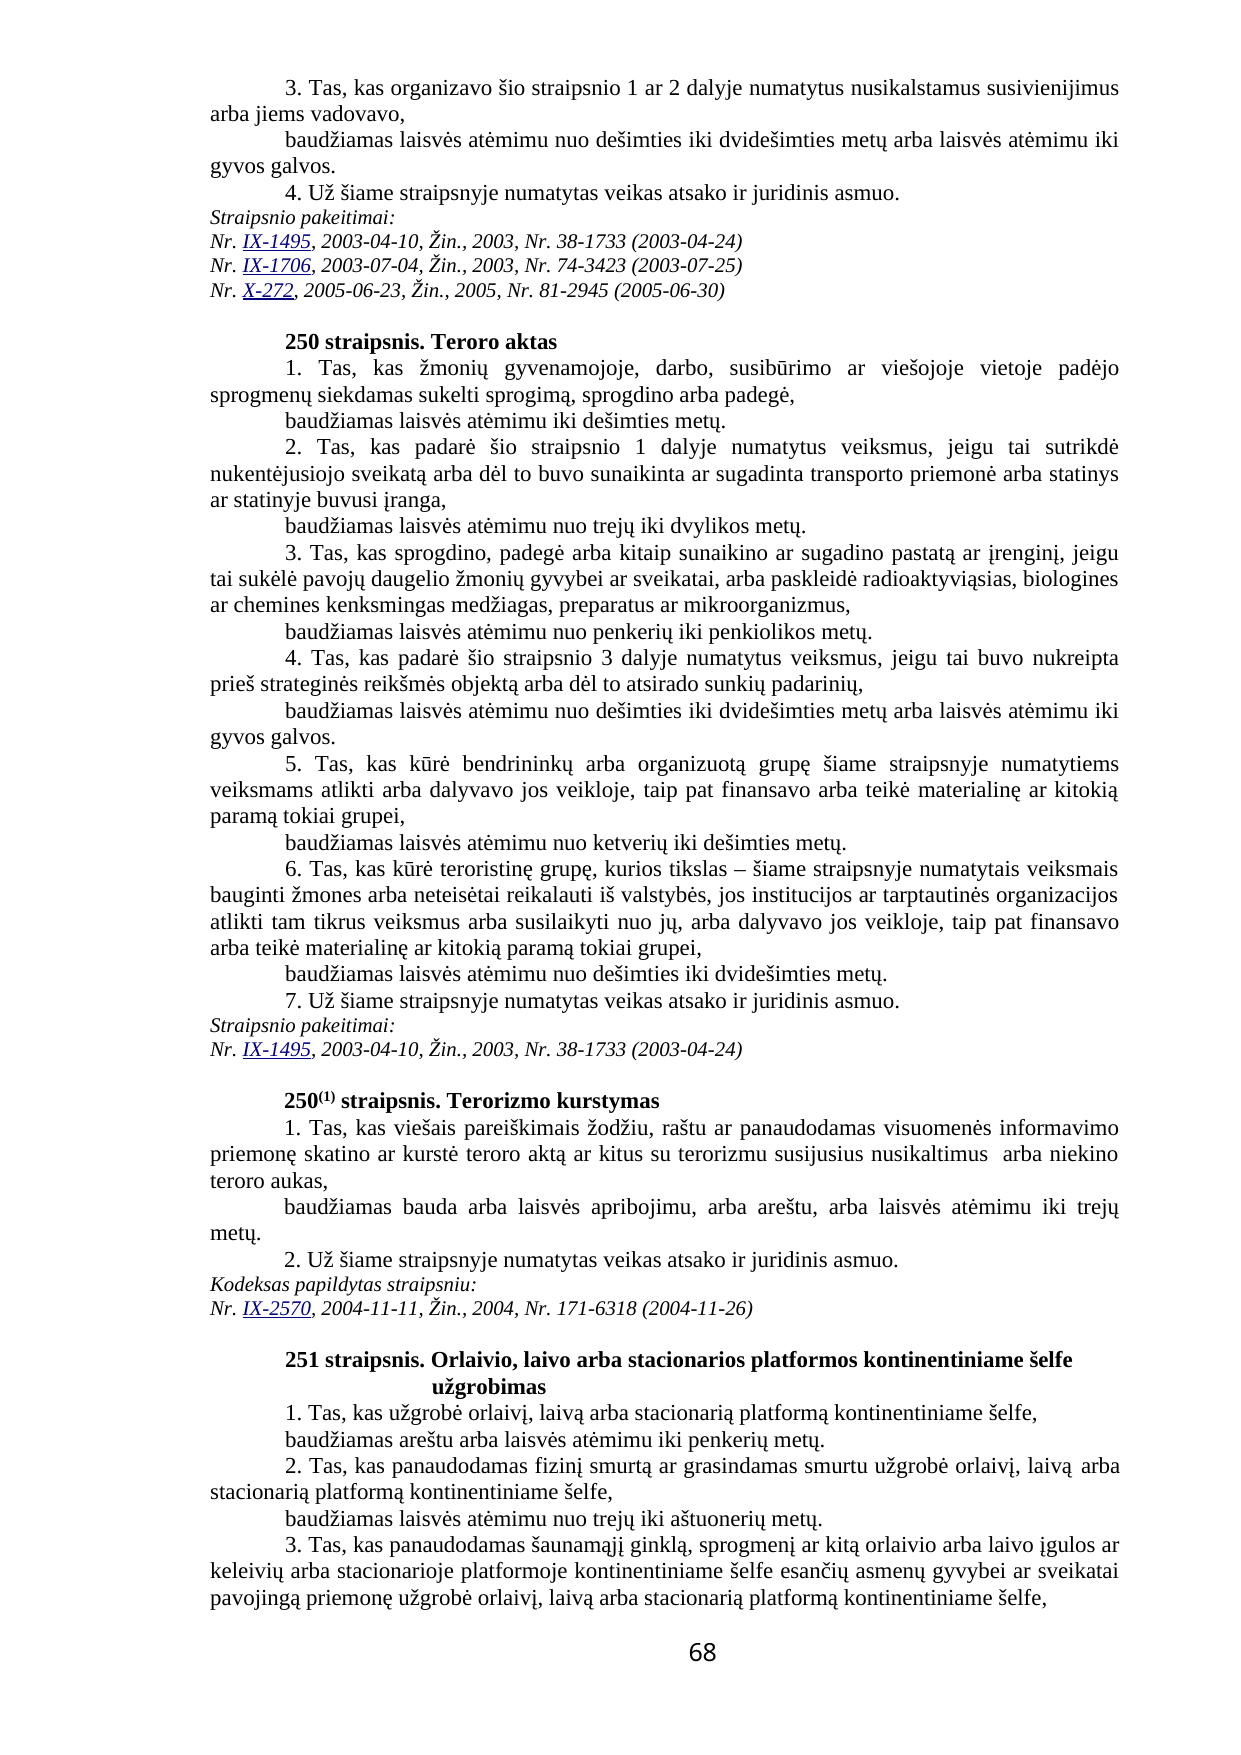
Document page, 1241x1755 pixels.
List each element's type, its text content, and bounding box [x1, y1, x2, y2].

text 2. Tas, kas padarė šio straipsnio 1 dalyje numatytus veiksmus, jeigu tai sutrikdė nukentėjusiojo sveikatą arba dėl to buvo sunaikinta ar sugadinta transporto priemonė arba statinys ar statinyje buvusi įranga, [210, 433, 1120, 512]
text baudžiamas laisvės atėmimu nuo dešimties iki dvidešimties metų arba laisvės atėmimu iki gyvos galvos. [210, 126, 1120, 179]
text 5. Tas, kas kūrė bendrininkų arba organizuotą grupę šiame straipsnyje numatytiems veiksmams atlikti arba dalyvavo jos veikloje, taip pat finansavo arba teikė materialinę ar kitokią paramą tokiai grupei, [210, 749, 1120, 829]
text Straipsnio pakeitimai: [210, 1013, 1120, 1037]
text 4. Už šiame straipsnyje numatytas veikas atsako ir juridinis asmuo. [210, 179, 1120, 205]
text baudžiamas laisvės atėmimu nuo penkerių iki penkiolikos metų. [210, 618, 1120, 644]
text Nr. IX-1495, 2003-04-10, Žin., 2003, Nr. 38-1733 (2003-04-24) [210, 1037, 1120, 1061]
text 250 straipsnis. Teroro aktas [210, 328, 1120, 354]
text 1. Tas, kas viešais pareiškimais žodžiu, raštu ar panaudodamas visuomenės informavimo priemonę skatino ar kurstė teroro aktą ar kitus su terorizmu susijusius nusikaltimus arba niekino teroro aukas, [210, 1114, 1120, 1193]
text baudžiamas laisvės atėmimu nuo ketverių iki dešimties metų. [210, 829, 1120, 855]
text baudžiamas laisvės atėmimu nuo trejų iki dvylikos metų. [210, 512, 1120, 539]
text 250(1) straipsnis. Terorizmo kurstymas [210, 1088, 1120, 1114]
text 3. Tas, kas sprogdino, padegė arba kitaip sunaikino ar sugadino pastatą ar įrenginį, jeigu tai sukėlė pavojų daugelio žmonių gyvybei ar sveikatai, arba paskleidė radioaktyviąsias, biologines ar chemines kenksmingas medžiagas, preparatus ar mikroorganizmus, [210, 539, 1120, 618]
text 2. Tas, kas panaudodamas fizinį smurtą ar grasindamas smurtu užgrobė orlaivį, laivą arba stacionarią platformą kontinentiniame šelfe, [210, 1452, 1120, 1505]
text Nr. X-272, 2005-06-23, Žin., 2005, Nr. 81-2945 (2005-06-30) [210, 277, 1120, 302]
text 4. Tas, kas padarė šio straipsnio 3 dalyje numatytus veiksmus, jeigu tai buvo nukreipta prieš strateginės reikšmės objektą arba dėl to atsirado sunkių padarinių, [210, 644, 1120, 697]
text 2. Už šiame straipsnyje numatytas veikas atsako ir juridinis asmuo. [210, 1246, 1120, 1272]
text baudžiamas laisvės atėmimu nuo dešimties iki dvidešimties metų. [210, 960, 1120, 987]
text 3. Tas, kas organizavo šio straipsnio 1 ar 2 dalyje numatytus nusikalstamus susivienijimus arba jiems vadovavo, [210, 73, 1120, 126]
text 251 straipsnis. Orlaivio, laivo arba stacionarios platformos kontinentiniame šelfe [210, 1347, 1120, 1373]
text Nr. IX-1706, 2003-07-04, Žin., 2003, Nr. 74-3423 (2003-07-25) [210, 253, 1120, 277]
text baudžiamas laisvės atėmimu iki dešimties metų. [210, 407, 1120, 433]
text baudžiamas laisvės atėmimu nuo dešimties iki dvidešimties metų arba laisvės atėmimu iki gyvos galvos. [210, 697, 1120, 749]
text Straipsnio pakeitimai: [210, 205, 1120, 229]
text 1. Tas, kas užgrobė orlaivį, laivą arba stacionarią platformą kontinentiniame šelfe, [210, 1399, 1120, 1426]
text baudžiamas bauda arba laisvės apribojimu, arba areštu, arba laisvės atėmimu iki trejų metų. [210, 1193, 1120, 1246]
text 1. Tas, kas žmonių gyvenamojoje, darbo, susibūrimo ar viešojoje vietoje padėjo sprogmenų siekdamas sukelti sprogimą, sprogdino arba padegė, [210, 354, 1120, 407]
text 6. Tas, kas kūrė teroristinę grupę, kurios tikslas – šiame straipsnyje numatytais veiksmais bauginti žmones arba neteisėtai reikalauti iš valstybės, jos institucijos ar tarptautinės organizacijos atlikti tam tikrus veiksmus arba susilaikyti nuo jų, arba dalyvavo jos veikloje, taip pat finansavo arba teikė materialinę ar kitokią paramą tokiai grupei, [210, 855, 1120, 960]
text 3. Tas, kas panaudodamas šaunamąjį ginklą, sprogmenį ar kitą orlaivio arba laivo įgulos ar keleivių arba stacionarioje platformoje kontinentiniame šelfe esančių asmenų gyvybei ar sveikatai pavojingą priemonę užgrobė orlaivį, laivą arba stacionarią platformą kontinentiniame šelfe, [210, 1531, 1120, 1610]
text Kodeksas papildytas straipsniu: [210, 1272, 1120, 1296]
text Nr. IX-1495, 2003-04-10, Žin., 2003, Nr. 38-1733 (2003-04-24) [210, 229, 1120, 253]
text 7. Už šiame straipsnyje numatytas veikas atsako ir juridinis asmuo. [210, 987, 1120, 1013]
text Nr. IX-2570, 2004-11-11, Žin., 2004, Nr. 171-6318 (2004-11-26) [210, 1296, 1120, 1320]
text užgrobimas [210, 1373, 1120, 1399]
text baudžiamas areštu arba laisvės atėmimu iki penkerių metų. [210, 1426, 1120, 1452]
text baudžiamas laisvės atėmimu nuo trejų iki aštuonerių metų. [210, 1505, 1120, 1531]
